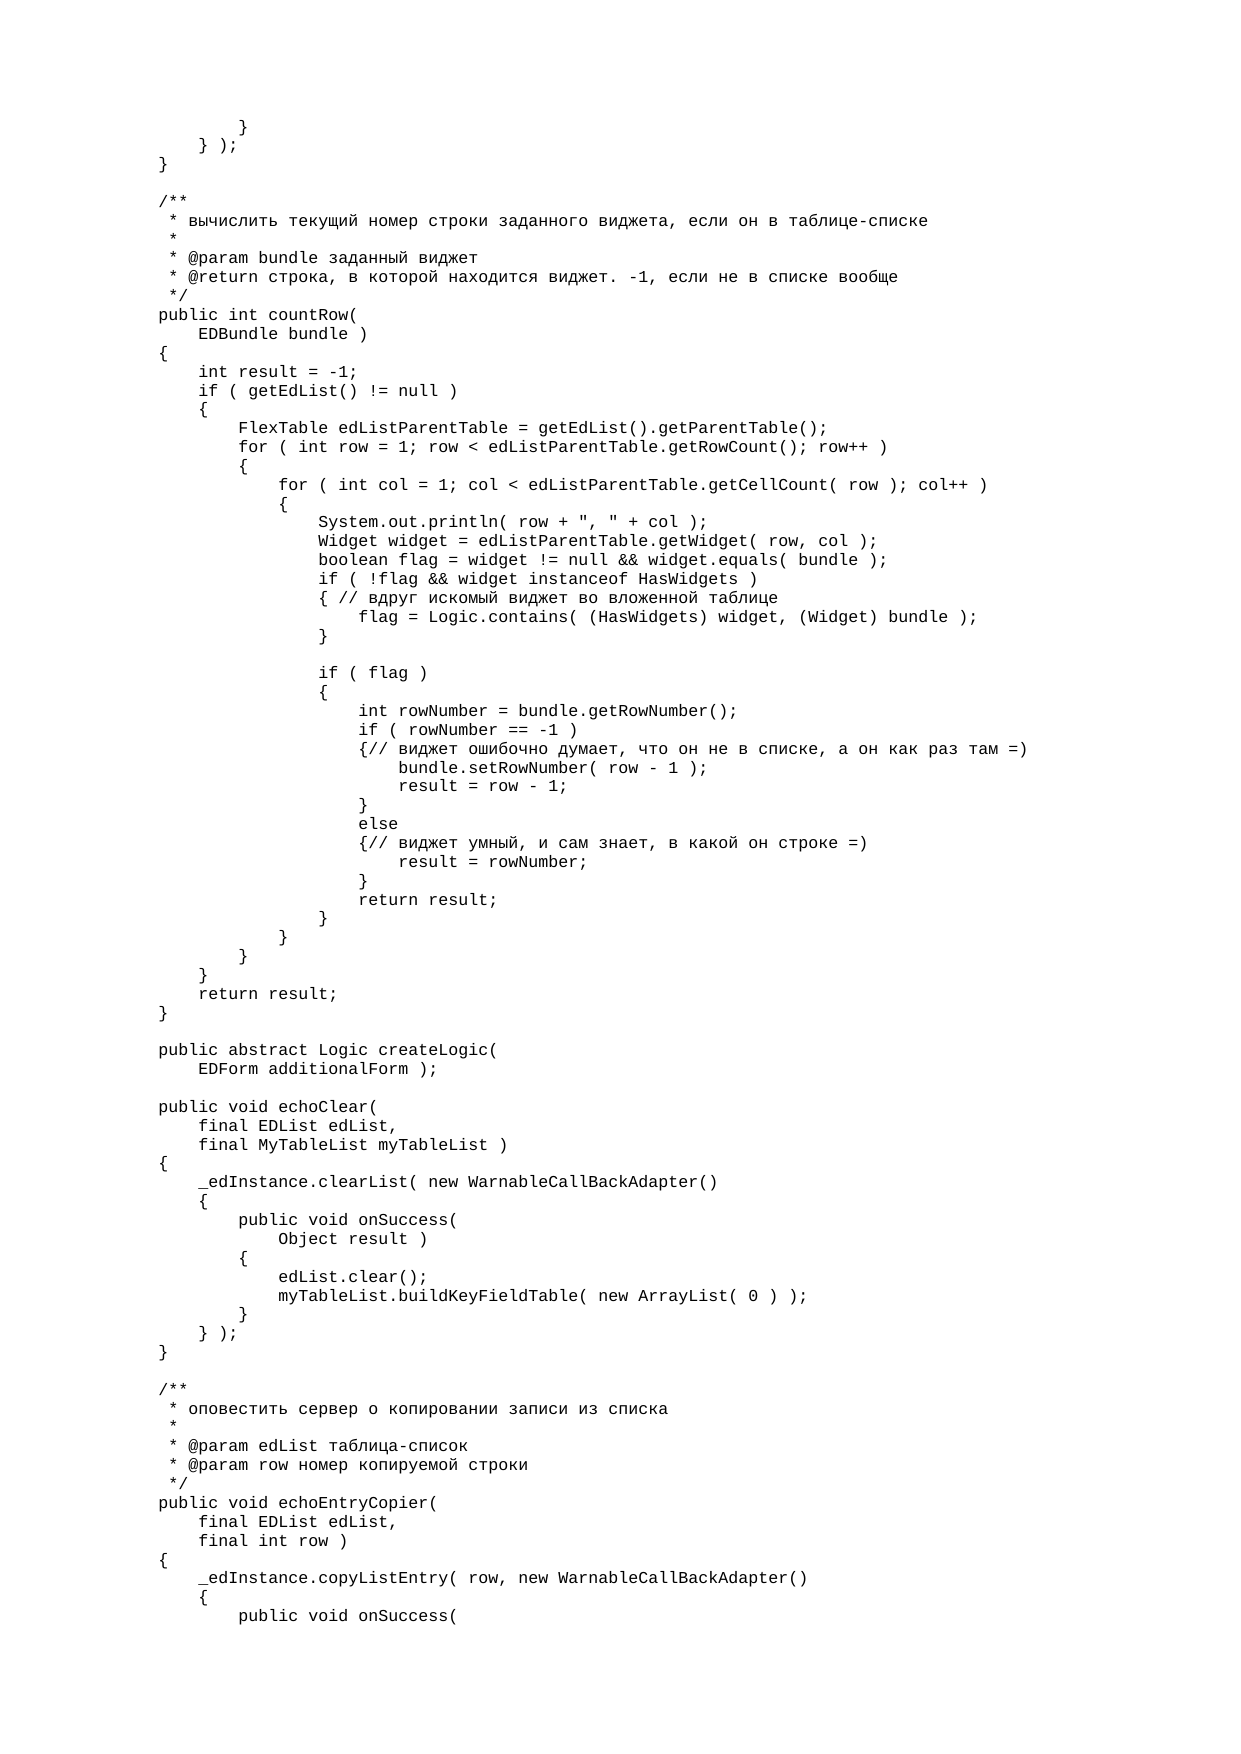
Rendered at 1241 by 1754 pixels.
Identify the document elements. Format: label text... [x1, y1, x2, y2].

text } [118, 872, 1122, 891]
text } [118, 627, 1122, 646]
text public void onSuccess( [118, 1608, 1122, 1626]
text * @param edList таблица-список [118, 1438, 1122, 1457]
text * @return строка, в которой находится виджет. -1, если не в списке вообще [118, 269, 1122, 288]
text final EDList edList, [118, 1117, 1122, 1136]
text } [118, 967, 1122, 985]
text EDForm additionalForm ); [118, 1061, 1122, 1080]
text * [118, 231, 1122, 250]
text return result; [118, 891, 1122, 910]
text } [118, 1344, 1122, 1362]
text final MyTableList myTableList ) [118, 1136, 1122, 1155]
text * оповестить сервер о копировании записи из списка [118, 1400, 1122, 1419]
text */ [118, 1476, 1122, 1494]
text boolean flag = widget != null && widget.equals( bundle ); [118, 552, 1122, 571]
text { [118, 457, 1122, 476]
text public void echoEntryCopier( [118, 1494, 1122, 1513]
text else [118, 816, 1122, 834]
text flag = Logic.contains( (HasWidgets) widget, (Widget) bundle ); [118, 608, 1122, 627]
text { // вдруг искомый виджет во вложенной таблице [118, 589, 1122, 608]
text * вычислить текущий номер строки заданного виджета, если он в таблице-списке [118, 212, 1122, 231]
text } [118, 948, 1122, 967]
text public void onSuccess( [118, 1212, 1122, 1231]
text for ( int row = 1; row < edListParentTable.getRowCount(); row++ ) [118, 439, 1122, 457]
text } [118, 156, 1122, 175]
text } ); [118, 1325, 1122, 1344]
text } [118, 929, 1122, 948]
text _edInstance.copyListEntry( row, new WarnableCallBackAdapter() [118, 1570, 1122, 1589]
text final int row ) [118, 1532, 1122, 1551]
text Object result ) [118, 1231, 1122, 1249]
text { [118, 1589, 1122, 1608]
text int result = -1; [118, 363, 1122, 382]
text bundle.setRowNumber( row - 1 ); [118, 759, 1122, 778]
text { [118, 344, 1122, 363]
text { [118, 1155, 1122, 1174]
text edList.clear(); [118, 1268, 1122, 1287]
text result = rowNumber; [118, 853, 1122, 872]
text public int countRow( [118, 307, 1122, 326]
text * [118, 1419, 1122, 1438]
text { [118, 1249, 1122, 1268]
text } ); [118, 137, 1122, 156]
text if ( !flag && widget instanceof HasWidgets ) [118, 571, 1122, 589]
text public void echoClear( [118, 1098, 1122, 1117]
text EDBundle bundle ) [118, 326, 1122, 344]
text { [118, 1193, 1122, 1212]
text FlexTable edListParentTable = getEdList().getParentTable(); [118, 420, 1122, 439]
text public abstract Logic createLogic( [118, 1042, 1122, 1061]
text { [118, 401, 1122, 420]
text for ( int col = 1; col < edListParentTable.getCellCount( row ); col++ ) [118, 476, 1122, 495]
text { [118, 495, 1122, 514]
text } [118, 1306, 1122, 1325]
text /** [118, 193, 1122, 212]
text Widget widget = edListParentTable.getWidget( row, col ); [118, 533, 1122, 552]
text } [118, 118, 1122, 137]
text * @param row номер копируемой строки [118, 1457, 1122, 1476]
text */ [118, 288, 1122, 307]
text final EDList edList, [118, 1513, 1122, 1532]
text int rowNumber = bundle.getRowNumber(); [118, 703, 1122, 721]
text if ( rowNumber == -1 ) [118, 721, 1122, 740]
text System.out.println( row + ", " + col ); [118, 514, 1122, 533]
text _edInstance.clearList( new WarnableCallBackAdapter() [118, 1174, 1122, 1193]
text /** [118, 1381, 1122, 1400]
text if ( getEdList() != null ) [118, 382, 1122, 401]
text {// виджет умный, и сам знает, в какой он строке =) [118, 834, 1122, 853]
text { [118, 1551, 1122, 1570]
text {// виджет ошибочно думает, что он не в списке, а он как раз там =) [118, 740, 1122, 759]
text } [118, 1004, 1122, 1023]
text } [118, 797, 1122, 816]
text { [118, 684, 1122, 703]
text result = row - 1; [118, 778, 1122, 797]
text } [118, 910, 1122, 929]
text if ( flag ) [118, 665, 1122, 684]
text * @param bundle заданный виджет [118, 250, 1122, 269]
text myTableList.buildKeyFieldTable( new ArrayList( 0 ) ); [118, 1287, 1122, 1306]
text return result; [118, 985, 1122, 1004]
